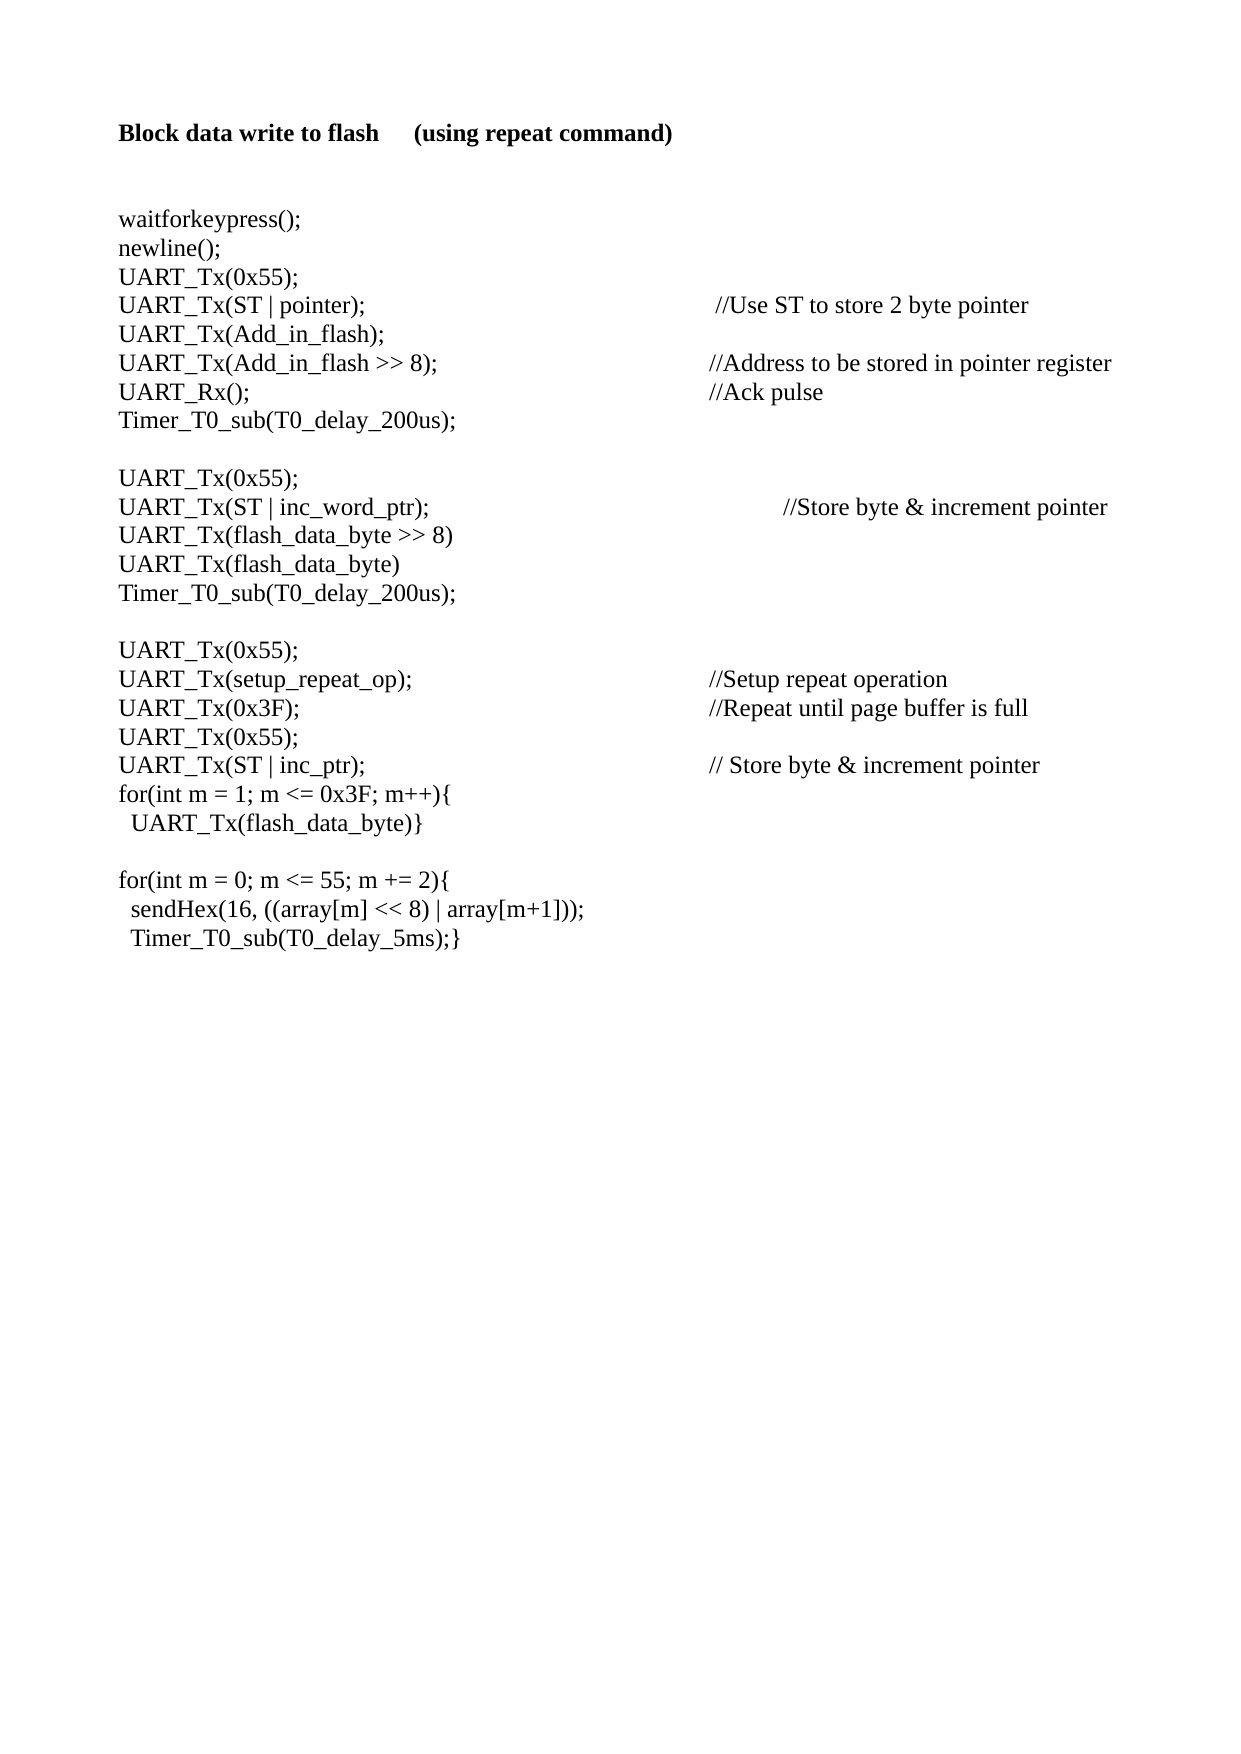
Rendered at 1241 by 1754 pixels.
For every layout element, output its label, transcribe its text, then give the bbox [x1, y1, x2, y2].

text Timer_T0_sub(T0_delay_5ms);} [118, 923, 1122, 952]
text UART_Tx(0x55); [118, 262, 1122, 291]
text UART_Tx(ST | inc_word_ptr); //Store byte & increment pointer [118, 492, 1122, 521]
text UART_Tx(setup_repeat_op); //Setup repeat operation [118, 664, 1122, 693]
text Timer_T0_sub(T0_delay_200us); [118, 578, 1122, 607]
text UART_Tx(ST | inc_ptr); // Store byte & increment pointer [118, 751, 1122, 779]
text UART_Tx(0x55); [118, 463, 1122, 492]
text UART_Tx(0x55); [118, 722, 1122, 751]
text for(int m = 0; m <= 55; m += 2){ [118, 866, 1122, 894]
text waitforkeypress(); [118, 204, 1122, 233]
text UART_Tx(flash_data_byte)} [118, 808, 1122, 837]
text UART_Tx(Add_in_flash); [118, 319, 1122, 348]
text UART_Tx(Add_in_flash >> 8); //Address to be stored in pointer register [118, 348, 1122, 377]
text UART_Rx(); //Ack pulse [118, 377, 1122, 406]
text UART_Tx(0x55); [118, 636, 1122, 664]
text UART_Tx(flash_data_byte >> 8) [118, 521, 1122, 549]
text for(int m = 1; m <= 0x3F; m++){ [118, 779, 1122, 808]
text UART_Tx(ST | pointer); //Use ST to store 2 byte pointer [118, 291, 1122, 319]
text Timer_T0_sub(T0_delay_200us); [118, 406, 1122, 434]
text Block data write to flash (using repeat command) [118, 118, 1122, 147]
text newline(); [118, 233, 1122, 262]
text UART_Tx(0x3F); //Repeat until page buffer is full [118, 693, 1122, 722]
text UART_Tx(flash_data_byte) [118, 549, 1122, 578]
text sendHex(16, ((array[m] << 8) | array[m+1])); [118, 894, 1122, 923]
